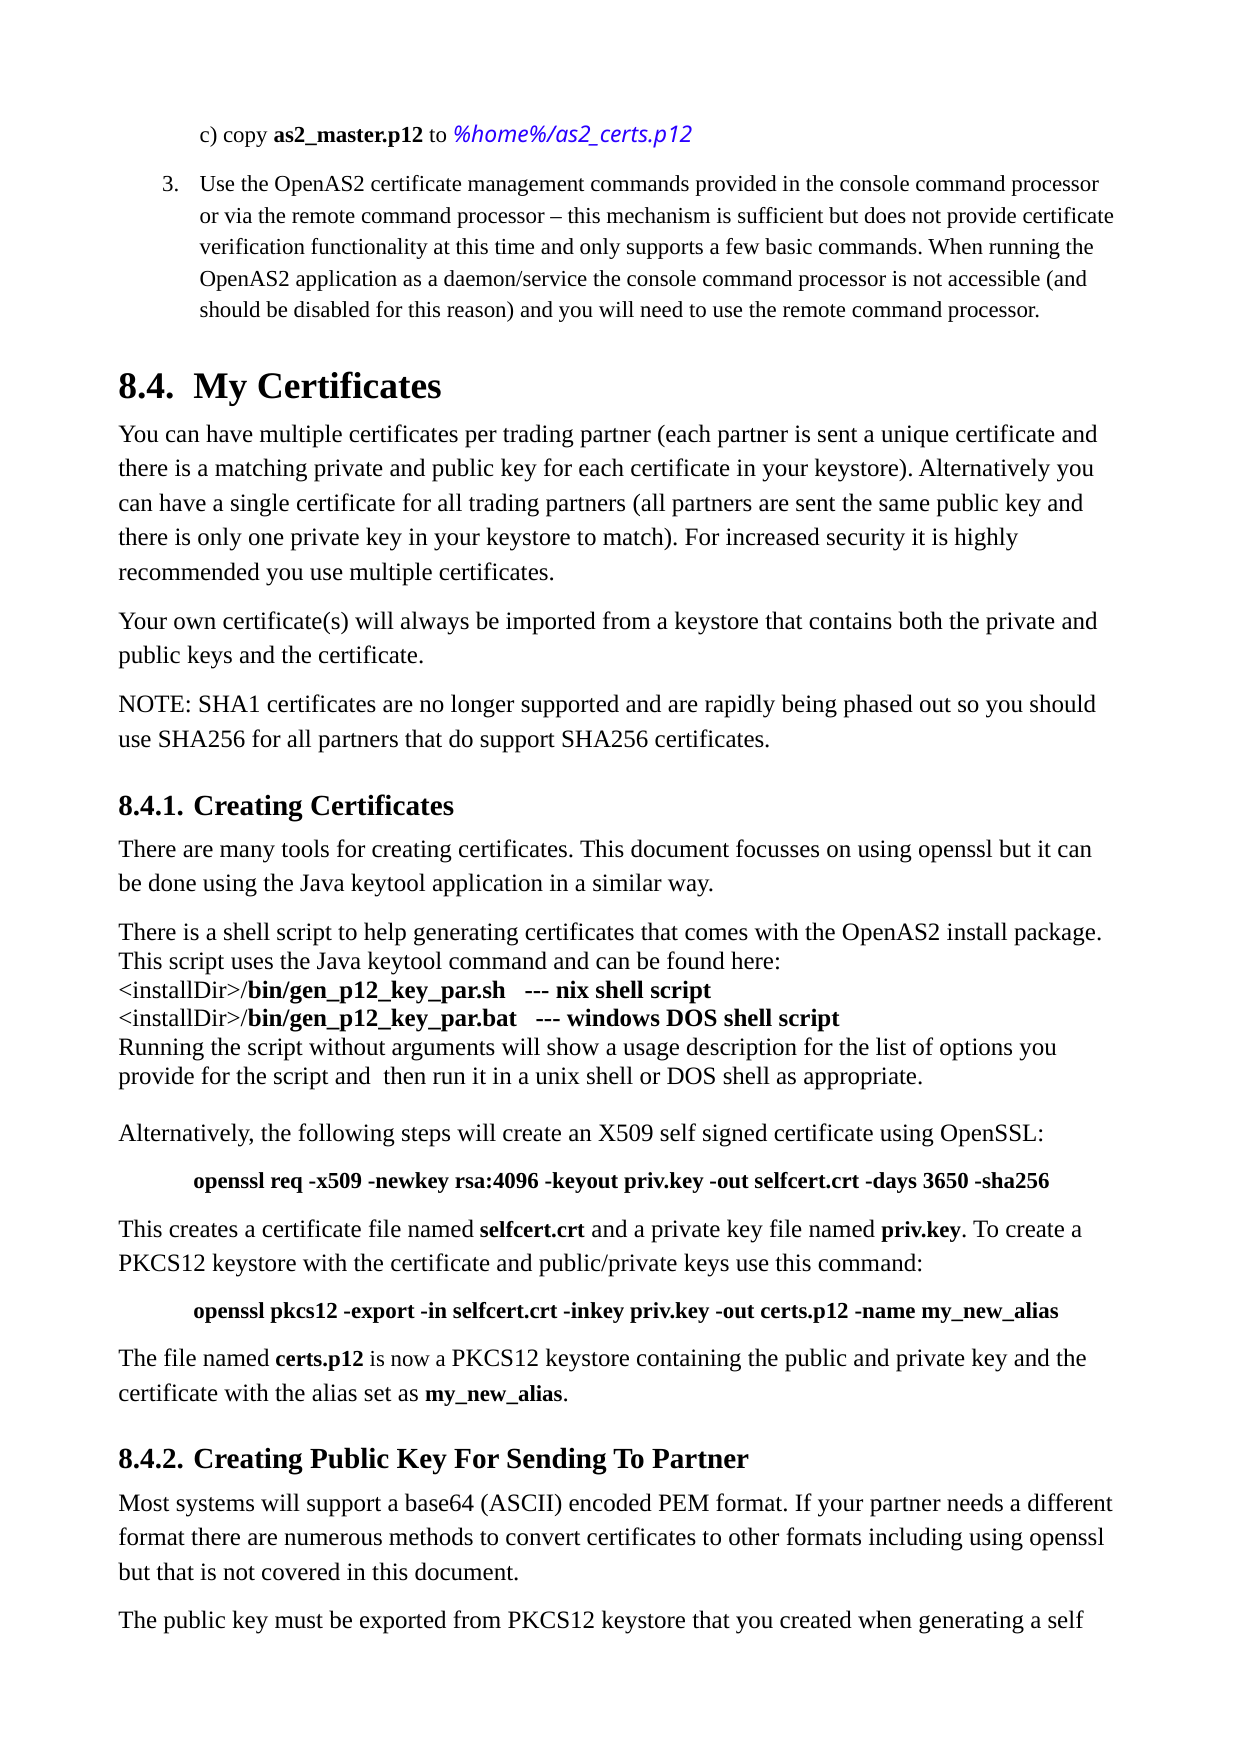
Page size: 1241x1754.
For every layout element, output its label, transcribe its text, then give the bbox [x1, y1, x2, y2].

list c) copy as2_master.p12 to %home%/as2_certs.p12 [162, 118, 1122, 149]
text openssl pkcs12 -export -in selfcert.crt -inkey priv.key -out certs.p12 -name my_new_alias [193, 1297, 1122, 1324]
text Most systems will support a base64 (ASCII) encoded PEM format. If your partner needs a different format there are numerous methods to convert certificates to other formats including using openssl but that is not covered in this document. [118, 1488, 1122, 1585]
text Alternatively, the following steps will create an X509 self signed certificate using OpenSSL: [118, 1118, 1122, 1147]
text The public key must be exported from PKCS12 keystore that you created when generating a self [118, 1606, 1122, 1634]
text openssl req -x509 -newkey rsa:4096 -keyout priv.key -out selfcert.crt -days 3650 -sha256 [193, 1168, 1122, 1194]
text You can have multiple certificates per trading partner (each partner is sent a unique certificate and there is a matching private and public key for each certificate in your keystore). Alternatively you can have a single certificate for all trading partners (all partners are sent the same public key and there is only one private key in your keystore to match). For increased security it is highly recommended you use multiple certificates. [118, 419, 1122, 586]
text NOTE: SHA1 certificates are no longer supported and are rapidly being phased out so you should use SHA256 for all partners that do support SHA256 certificates. [118, 689, 1122, 753]
text There is a shell script to help generating certificates that comes with the OpenAS2 install package. This script uses the Java keytool command and can be found here: <installDir>/bin/gen_p12_key_par.sh --- nix shell script [118, 917, 1122, 1003]
text Your own certificate(s) will always be imported from a keystore that contains both the private and public keys and the certificate. [118, 606, 1122, 669]
text This creates a certificate file named selfcert.crt and a private key file named priv.key. To create a PKCS12 keystore with the certificate and public/private keys use this command: [118, 1214, 1122, 1277]
subtitle Creating Certificates [118, 788, 1122, 821]
text <installDir>/bin/gen_p12_key_par.bat --- windows DOS shell script [118, 1003, 1122, 1032]
text The file named certs.p12 is now a PKCS12 keystore containing the public and private key and the certificate with the alias set as my_new_alias. [118, 1343, 1122, 1407]
subtitle Creating Public Key For Sending To Partner [118, 1442, 1122, 1475]
list Use the OpenAS2 certificate management commands provided in the console command processor or via the remote command processor – this mechanism is sufficient but does not provide certificate verification functionality at this time and only supports a few basic commands. When running the OpenAS2 application as a daemon/service the console command processor is not accessible (and should be disabled for this reason) and you will need to use the remote command processor. [162, 170, 1122, 323]
subtitle My Certificates [118, 363, 1122, 407]
text There are many tools for creating certificates. This document focusses on using openssl but it can be done using the Java keytool application in a similar way. [118, 834, 1122, 897]
text Running the script without arguments will show a usage description for the list of options you provide for the script and then run it in a unix shell or DOS shell as appropriate. [118, 1032, 1122, 1090]
